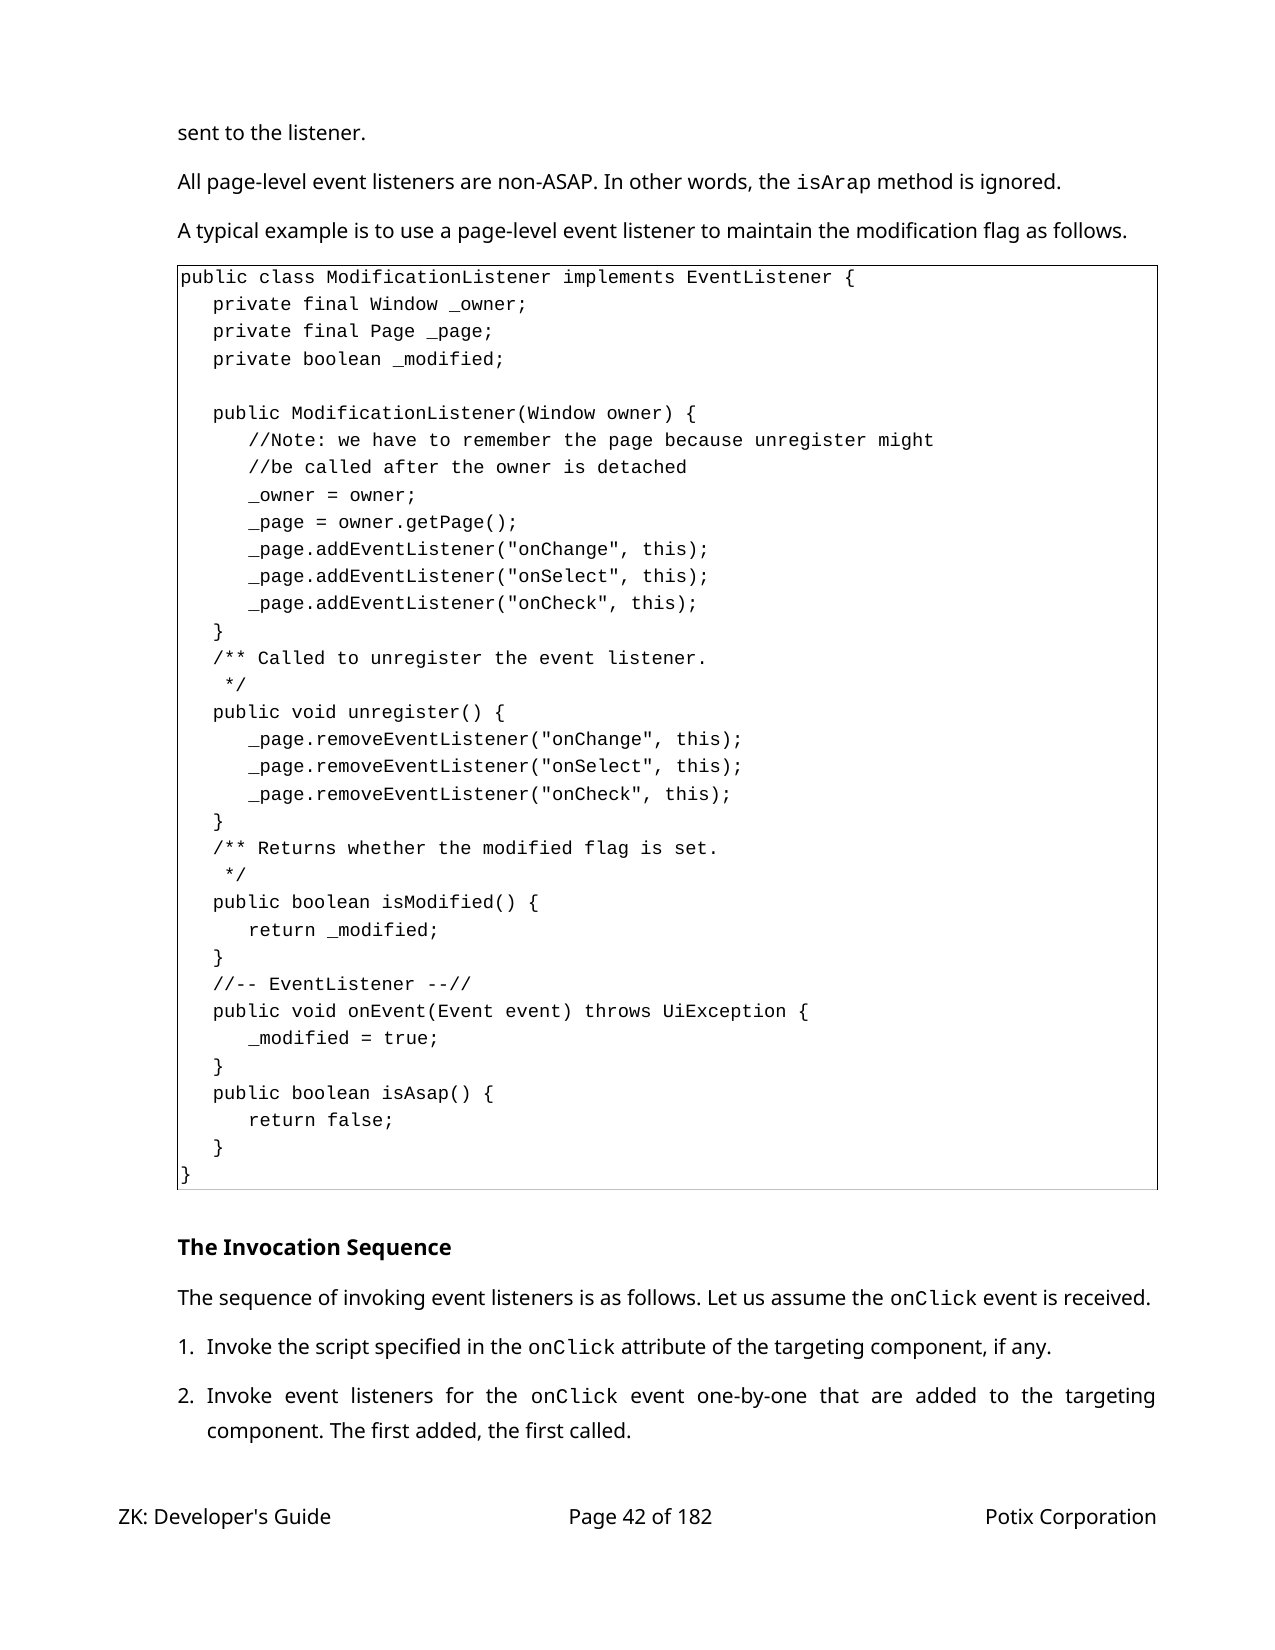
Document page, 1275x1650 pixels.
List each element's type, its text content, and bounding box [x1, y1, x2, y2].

list Invoke event listeners for the onClick event one-by-one that are added to the targeting component. The first added, the first called. [177, 1381, 1157, 1445]
text _page.addEventListener("onChange", this); [178, 537, 1157, 561]
text All page-level event listeners are non-ASAP. In other words, the isArap method is ignored. [177, 167, 1157, 196]
text public ModificationListener(Window owner) { [178, 401, 1157, 425]
subtitle The Invocation Sequence [177, 1232, 1157, 1262]
text private final Window _owner; [178, 292, 1157, 316]
text public boolean isAsap() { [178, 1081, 1157, 1105]
text } [178, 618, 1157, 643]
text return false; [178, 1108, 1157, 1132]
text */ [178, 863, 1157, 887]
text _page.removeEventListener("onChange", this); [178, 727, 1157, 751]
text //Note: we have to remember the page because unregister might [178, 428, 1157, 452]
text _owner = owner; [178, 482, 1157, 507]
text _page.removeEventListener("onCheck", this); [178, 782, 1157, 806]
text _page.addEventListener("onCheck", this); [178, 591, 1157, 616]
text //-- EventListener --// [178, 972, 1157, 996]
text _page.addEventListener("onSelect", this); [178, 564, 1157, 588]
text } [178, 809, 1157, 833]
text */ [178, 673, 1157, 697]
text public class ModificationListener implements EventListener { [178, 266, 1157, 289]
text } [178, 1162, 1157, 1189]
text } [178, 1053, 1157, 1078]
text } [178, 945, 1157, 969]
text private boolean _modified; [178, 347, 1157, 371]
text _page.removeEventListener("onSelect", this); [178, 754, 1157, 779]
text _page = owner.getPage(); [178, 510, 1157, 534]
text //be called after the owner is detached [178, 455, 1157, 479]
text A typical example is to use a page-level event listener to maintain the modification flag as follows. [177, 216, 1157, 244]
text public boolean isModified() { [178, 890, 1157, 914]
text _modified = true; [178, 1026, 1157, 1051]
list Invoke the script specified in the onClick attribute of the targeting component, if any. [177, 1332, 1157, 1360]
text } [178, 1135, 1157, 1159]
text public void unregister() { [178, 700, 1157, 724]
text public void onEvent(Event event) throws UiException { [178, 999, 1157, 1023]
text /** Called to unregister the event listener. [178, 646, 1157, 670]
text The sequence of invoking event listeners is as follows. Let us assume the onClick event is received. [177, 1283, 1157, 1311]
text /** Returns whether the modified flag is set. [178, 836, 1157, 860]
text private final Page _page; [178, 319, 1157, 344]
text sent to the listener. [177, 118, 1157, 146]
text return _modified; [178, 917, 1157, 942]
